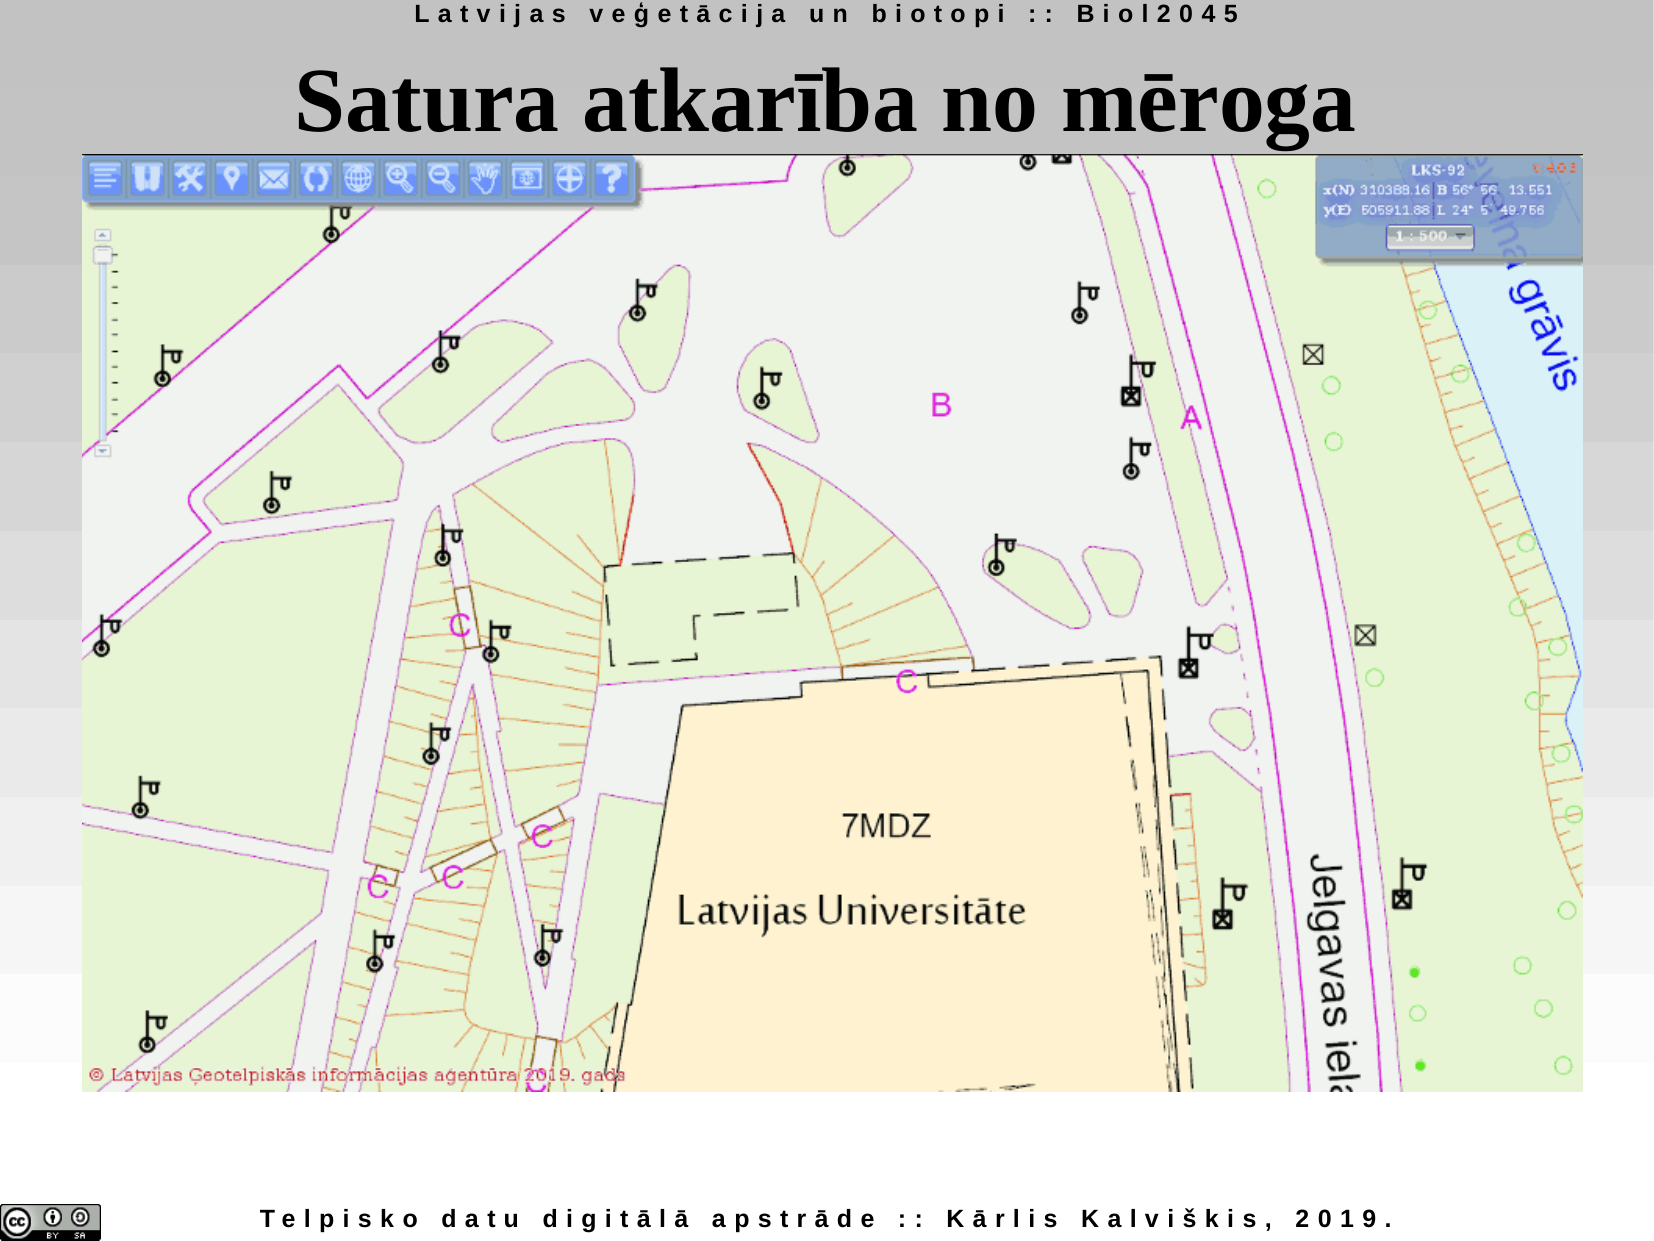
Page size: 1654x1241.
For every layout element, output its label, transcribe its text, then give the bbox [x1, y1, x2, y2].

title Satura atkarība no mēroga [29, 49, 1625, 296]
picture [0, 0, 1654, 1241]
